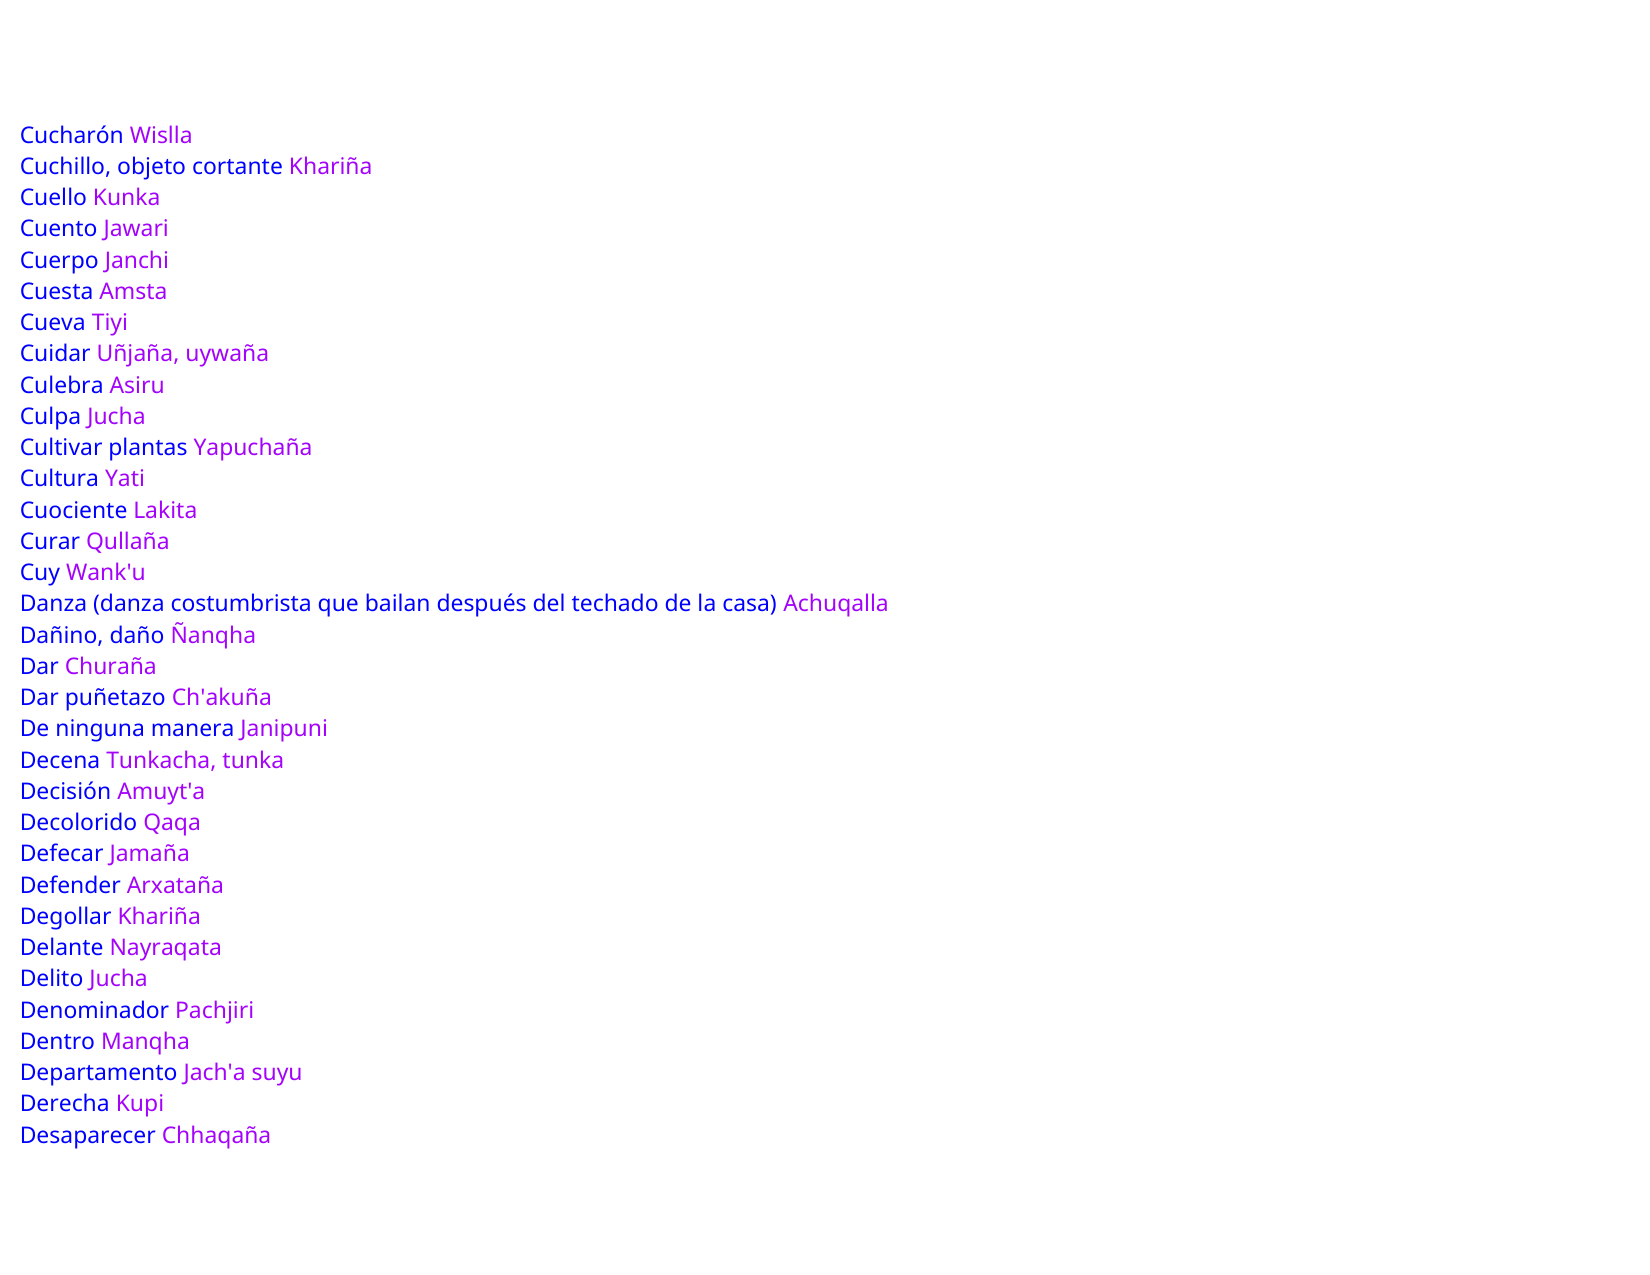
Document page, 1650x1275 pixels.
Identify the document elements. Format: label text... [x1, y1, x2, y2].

text Cueva Tiyi [19, 306, 1616, 337]
text Cuerpo Janchi [19, 243, 1616, 275]
text Derecha Kupi [19, 1087, 1616, 1118]
text Decena Tunkacha, tunka [19, 743, 1616, 775]
text Cultivar plantas Yapuchaña [19, 431, 1616, 462]
text Cuchillo, objeto cortante Khariña [19, 150, 1616, 181]
text Culebra Asiru [19, 368, 1616, 400]
text Culpa Jucha [19, 400, 1616, 431]
text Cuesta Amsta [19, 275, 1616, 306]
text Cuociente Lakita [19, 493, 1616, 525]
text Delito Jucha [19, 962, 1616, 993]
text Cultura Yati [19, 462, 1616, 493]
text Cuidar Uñjaña, uywaña [19, 337, 1616, 368]
text Defecar Jamaña [19, 837, 1616, 868]
text Curar Qullaña [19, 525, 1616, 556]
text Denominador Pachjiri [19, 993, 1616, 1025]
text Departamento Jach'a suyu [19, 1056, 1616, 1087]
text Decisión Amuyt'a [19, 775, 1616, 806]
text Defender Arxataña [19, 868, 1616, 900]
text Dentro Manqha [19, 1025, 1616, 1056]
text Delante Nayraqata [19, 931, 1616, 962]
text Dar Churaña [19, 650, 1616, 681]
text Dar puñetazo Ch'akuña [19, 681, 1616, 712]
text Degollar Khariña [19, 900, 1616, 931]
text Cuento Jawari [19, 212, 1616, 243]
text Cuy Wank'u [19, 556, 1616, 587]
text Danza (danza costumbrista que bailan después del techado de la casa) Achuqalla [19, 587, 1616, 618]
text Decolorido Qaqa [19, 806, 1616, 837]
text Cuello Kunka [19, 181, 1616, 212]
text De ninguna manera Janipuni [19, 712, 1616, 743]
text Dañino, daño Ñanqha [19, 618, 1616, 650]
text Desaparecer Chhaqaña [19, 1118, 1616, 1150]
text Cucharón Wislla [19, 118, 1616, 150]
